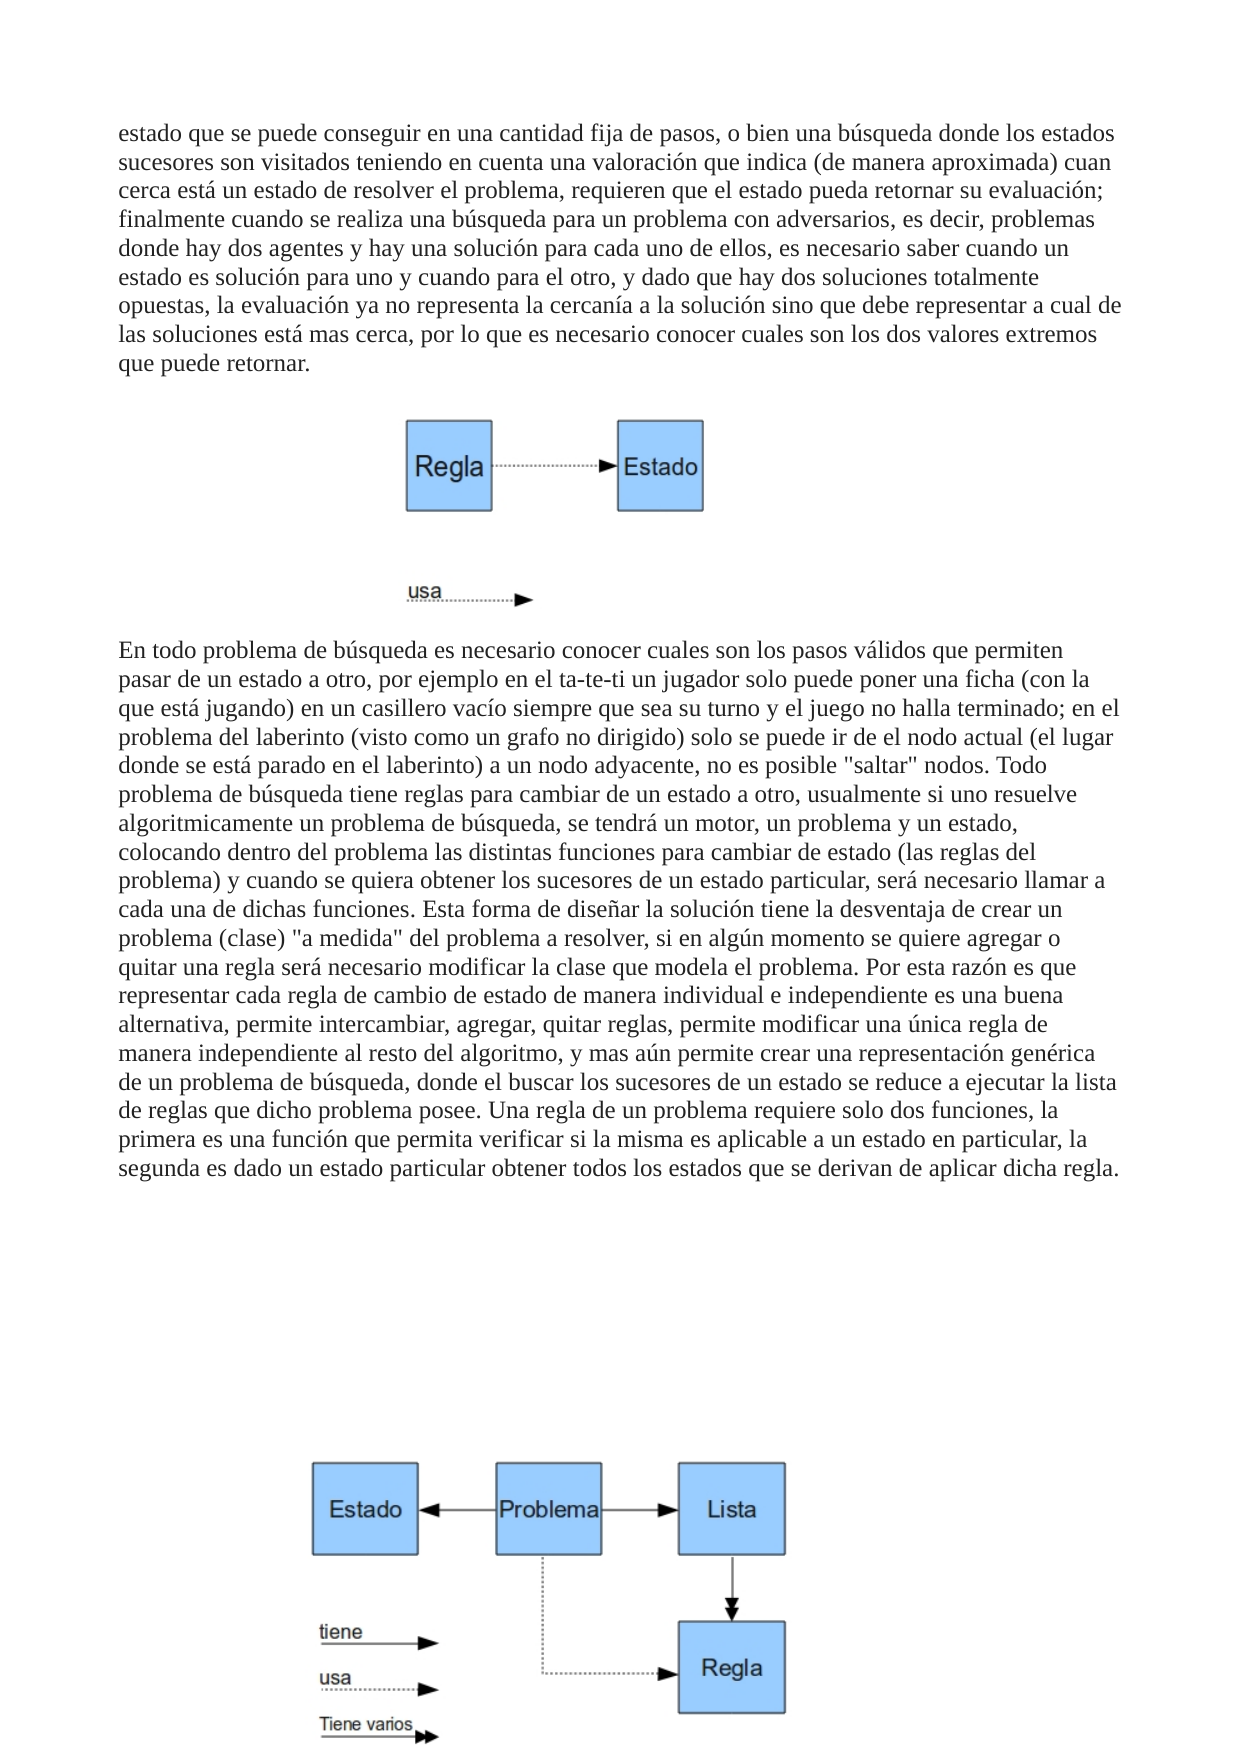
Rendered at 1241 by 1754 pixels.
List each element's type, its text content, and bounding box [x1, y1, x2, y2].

picture [390, 396, 723, 616]
picture [298, 1447, 805, 1754]
text estado que se puede conseguir en una cantidad fija de pasos, o bien una búsqueda donde los estados sucesores son visitados teniendo en cuenta una valoración que indica (de manera aproximada) cuan cerca está un estado de resolver el problema, requieren que el estado pueda retornar su evaluación; finalmente cuando se realiza una búsqueda para un problema con adversarios, es decir, problemas donde hay dos agentes y hay una solución para cada uno de ellos, es necesario saber cuando un estado es solución para uno y cuando para el otro, y dado que hay dos soluciones totalmente opuestas, la evaluación ya no representa la cercanía a la solución sino que debe representar a cual de las soluciones está mas cerca, por lo que es necesario conocer cuales son los dos valores extremos que puede retornar. [118, 118, 1122, 377]
text En todo problema de búsqueda es necesario conocer cuales son los pasos válidos que permiten pasar de un estado a otro, por ejemplo en el ta-te-ti un jugador solo puede poner una ficha (con la que está jugando) en un casillero vacío siempre que sea su turno y el juego no halla terminado; en el problema del laberinto (visto como un grafo no dirigido) solo se puede ir de el nodo actual (el lugar donde se está parado en el laberinto) a un nodo adyacente, no es posible "saltar" nodos. Todo problema de búsqueda tiene reglas para cambiar de un estado a otro, usualmente si uno resuelve algoritmicamente un problema de búsqueda, se tendrá un motor, un problema y un estado, colocando dentro del problema las distintas funciones para cambiar de estado (las reglas del problema) y cuando se quiera obtener los sucesores de un estado particular, será necesario llamar a cada una de dichas funciones. Esta forma de diseñar la solución tiene la desventaja de crear un problema (clase) "a medida" del problema a resolver, si en algún momento se quiere agregar o quitar una regla será necesario modificar la clase que modela el problema. Por esta razón es que representar cada regla de cambio de estado de manera individual e independiente es una buena alternativa, permite intercambiar, agregar, quitar reglas, permite modificar una única regla de manera independiente al resto del algoritmo, y mas aún permite crear una representación genérica de un problema de búsqueda, donde el buscar los sucesores de un estado se reduce a ejecutar la lista de reglas que dicho problema posee. Una regla de un problema requiere solo dos funciones, la primera es una función que permita verificar si la misma es aplicable a un estado en particular, la segunda es dado un estado particular obtener todos los estados que se derivan de aplicar dicha regla. [118, 636, 1122, 1182]
